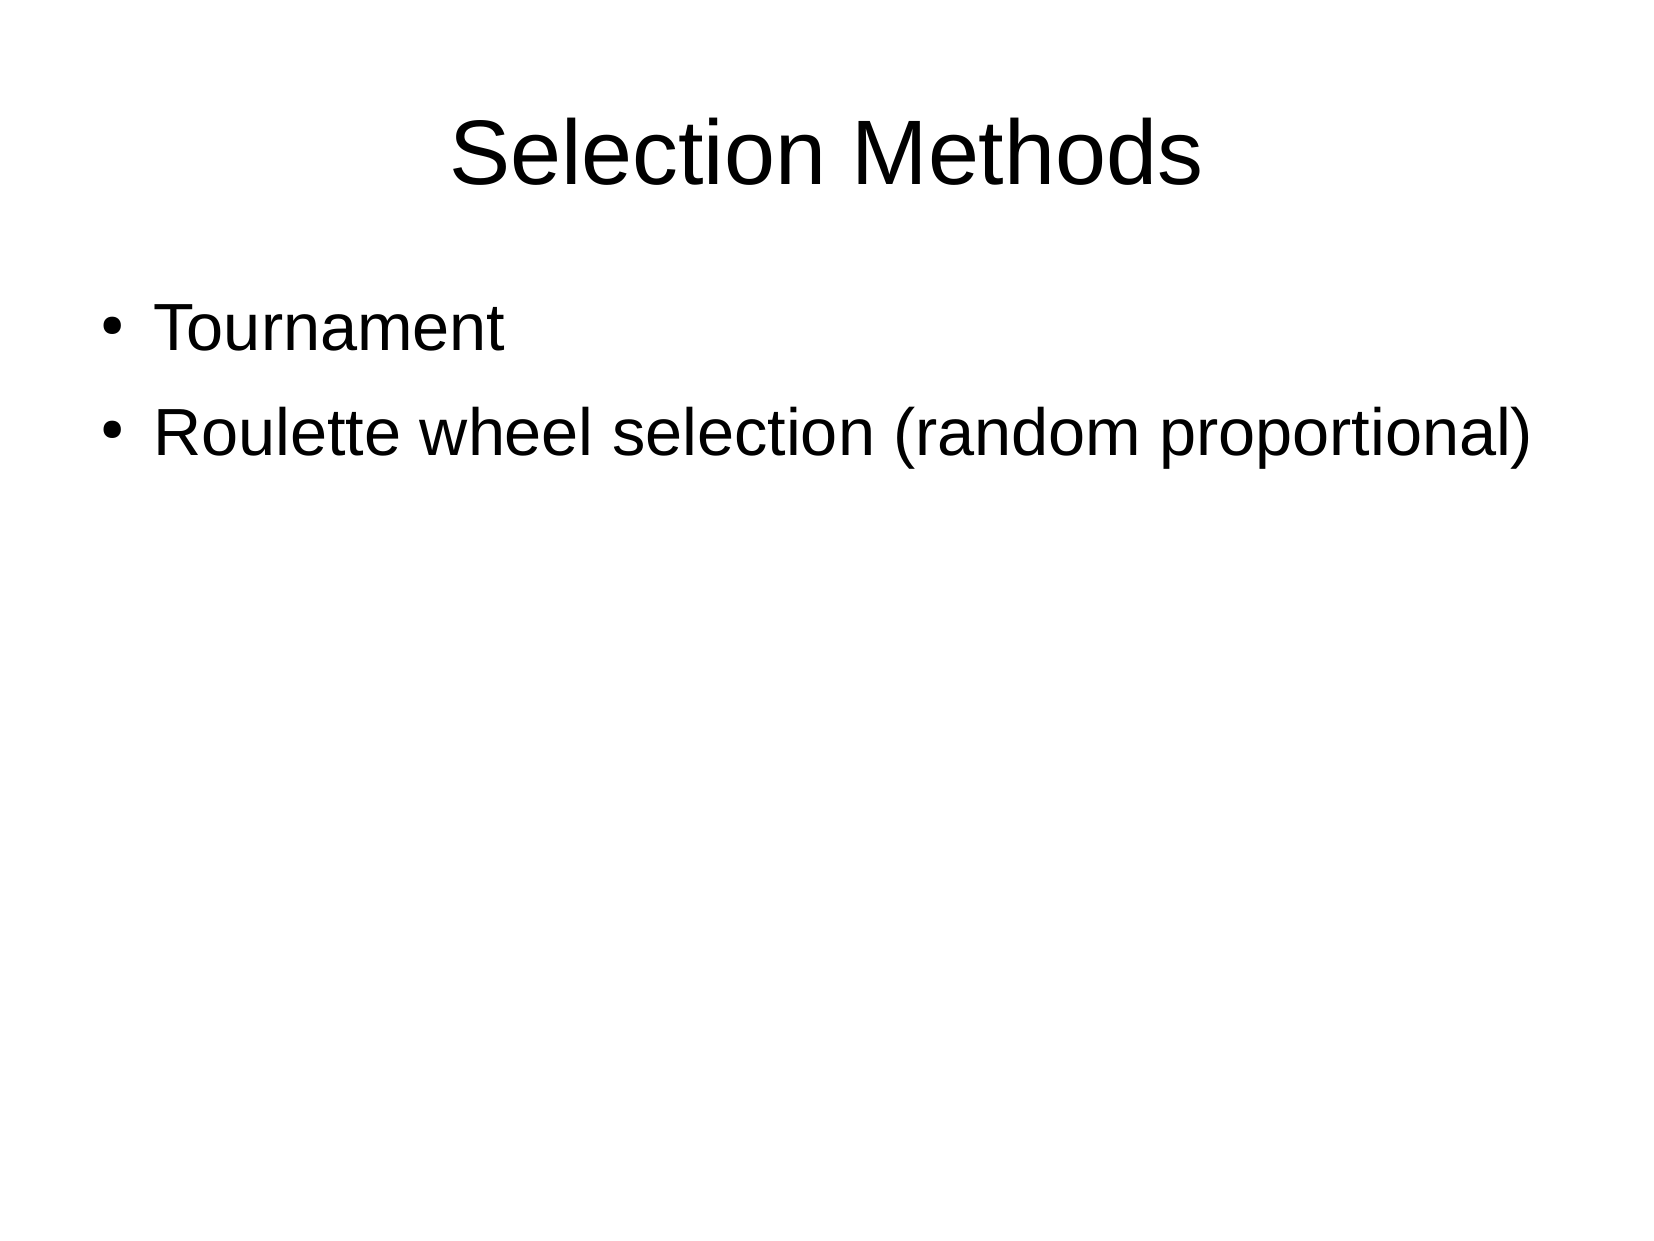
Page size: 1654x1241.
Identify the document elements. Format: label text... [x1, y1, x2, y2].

list Tournament Roulette wheel selection (random proportional) [82, 290, 1571, 1109]
title Selection Methods [82, 49, 1571, 257]
